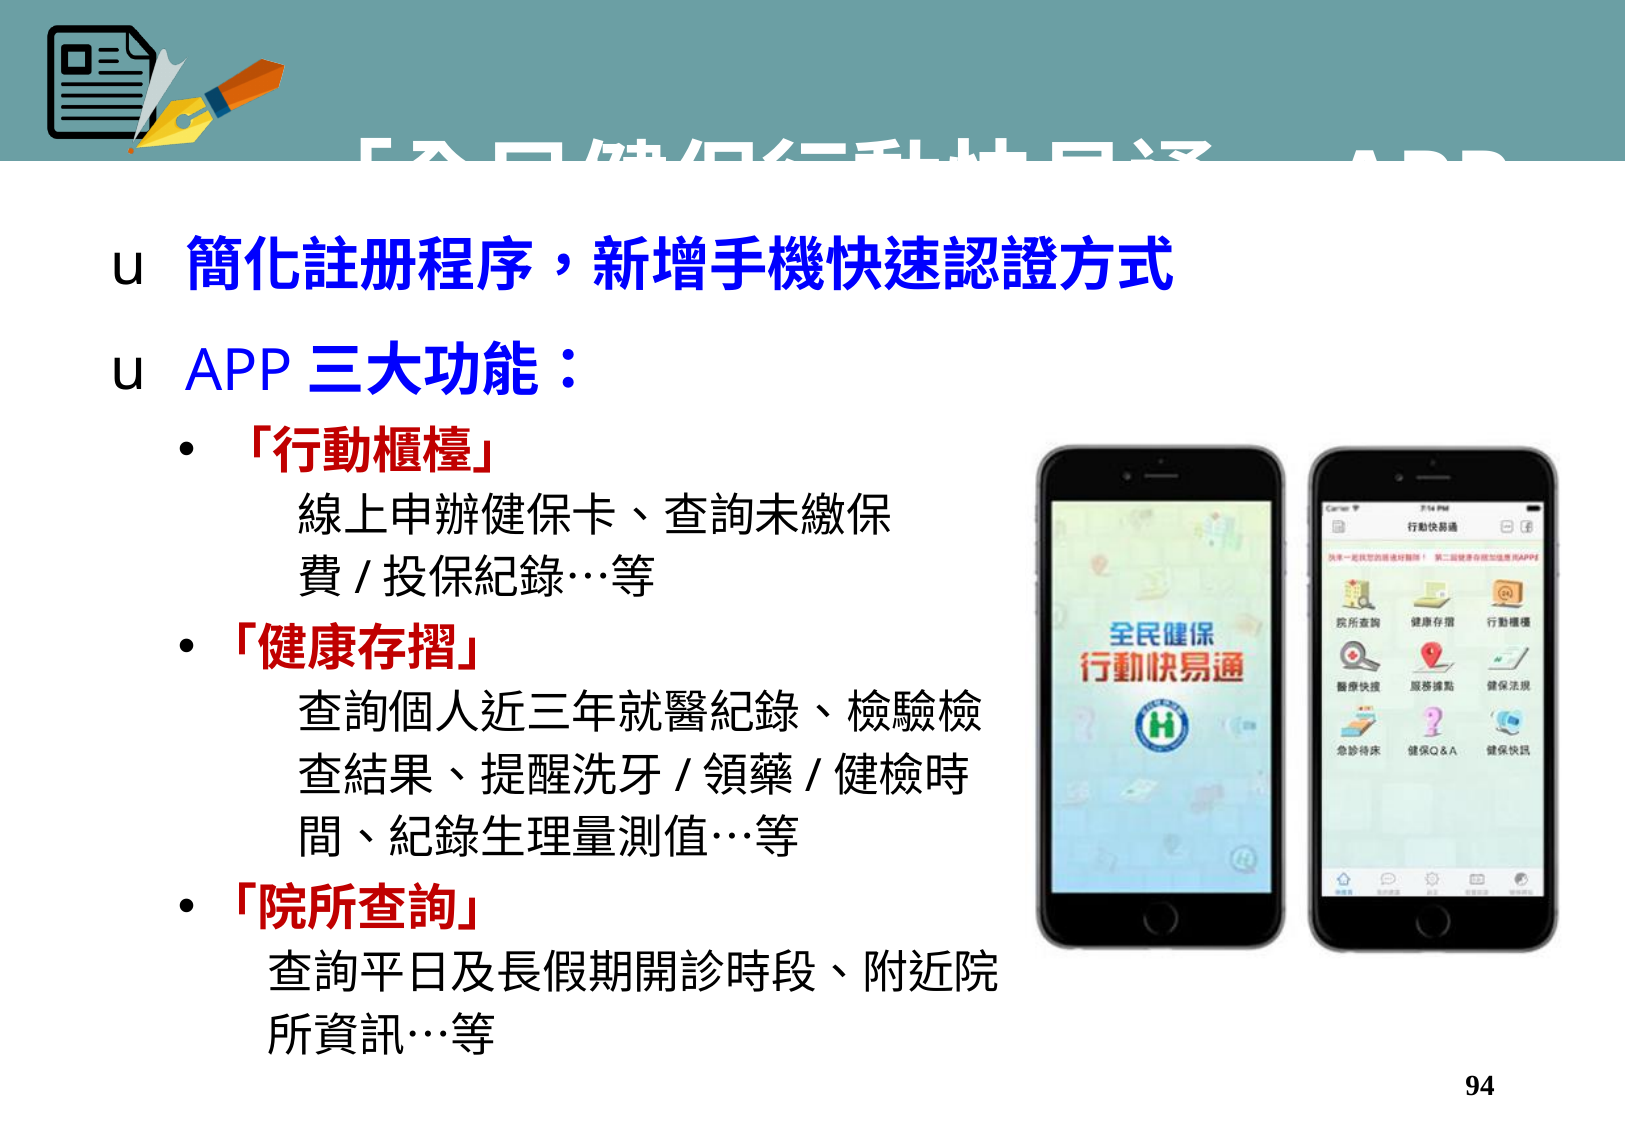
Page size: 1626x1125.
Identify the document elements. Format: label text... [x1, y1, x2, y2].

text_box 「行動櫃檯」 線上申辦健保卡、查詢未繳保費/投保紀錄…等 「健康存摺」 查詢個人近三年就醫紀錄、檢驗檢查結果、提醒洗牙/領藥/健檢時間、紀錄生理量測值…等 「院所查詢」 查詢平日及長假期開診時段、附近院所資訊…等 [163, 411, 1025, 1068]
text_box APP三大功能： [95, 324, 766, 411]
title 「全民健保行動快易通」APP [257, 7, 1557, 159]
picture [0, 0, 1625, 188]
text_box 簡化註册程序，新增手機快速認證方式 [95, 219, 1341, 306]
text_box [1450, 1042, 1603, 1125]
picture [1025, 432, 1581, 965]
